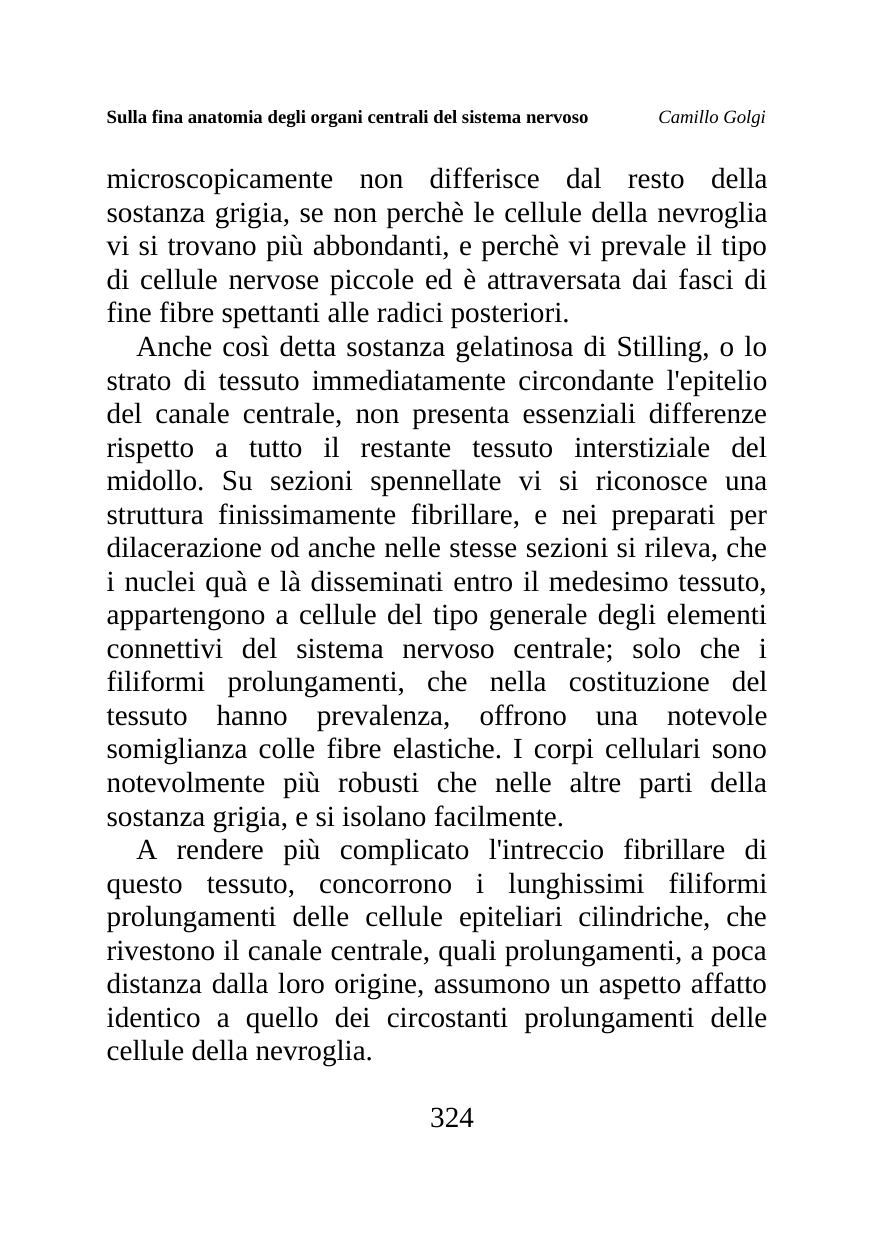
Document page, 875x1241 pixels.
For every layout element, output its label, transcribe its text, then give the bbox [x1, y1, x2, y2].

text Anche così detta sostanza gelatinosa di Stilling, o lo strato di tessuto immediatamente circondante l'epitelio del canale centrale, non presenta essenziali differenze rispetto a tutto il restante tessuto interstiziale del midollo. Su sezioni spennellate vi si riconosce una struttura finissimamente fibrillare, e nei preparati per dilacerazione od anche nelle stesse sezioni si rileva, che i nuclei quà e là disseminati entro il medesimo tessuto, appartengono a cellule del tipo generale degli elementi connettivi del sistema nervoso centrale; solo che i filiformi prolungamenti, che nella costituzione del tessuto hanno prevalenza, offrono una notevole somiglianza colle fibre elastiche. I corpi cellulari sono notevolmente più robusti che nelle altre parti della sostanza grigia, e si isolano facilmente. [106, 329, 768, 832]
text microscopicamente non differisce dal resto della sostanza grigia, se non perchè le cellule della nevroglia vi si trovano più abbondanti, e perchè vi prevale il tipo di cellule nervose piccole ed è attraversata dai fasci di fine fibre spettanti alle radici posteriori. [106, 161, 768, 329]
text A rendere più complicato l'intreccio fibrillare di questo tessuto, concorrono i lunghissimi filiformi prolungamenti delle cellule epiteliari cilindriche, che rivestono il canale centrale, quali prolungamenti, a poca distanza dalla loro origine, assumono un aspetto affatto identico a quello dei circostanti prolungamenti delle cellule della nevroglia. [106, 832, 768, 1067]
